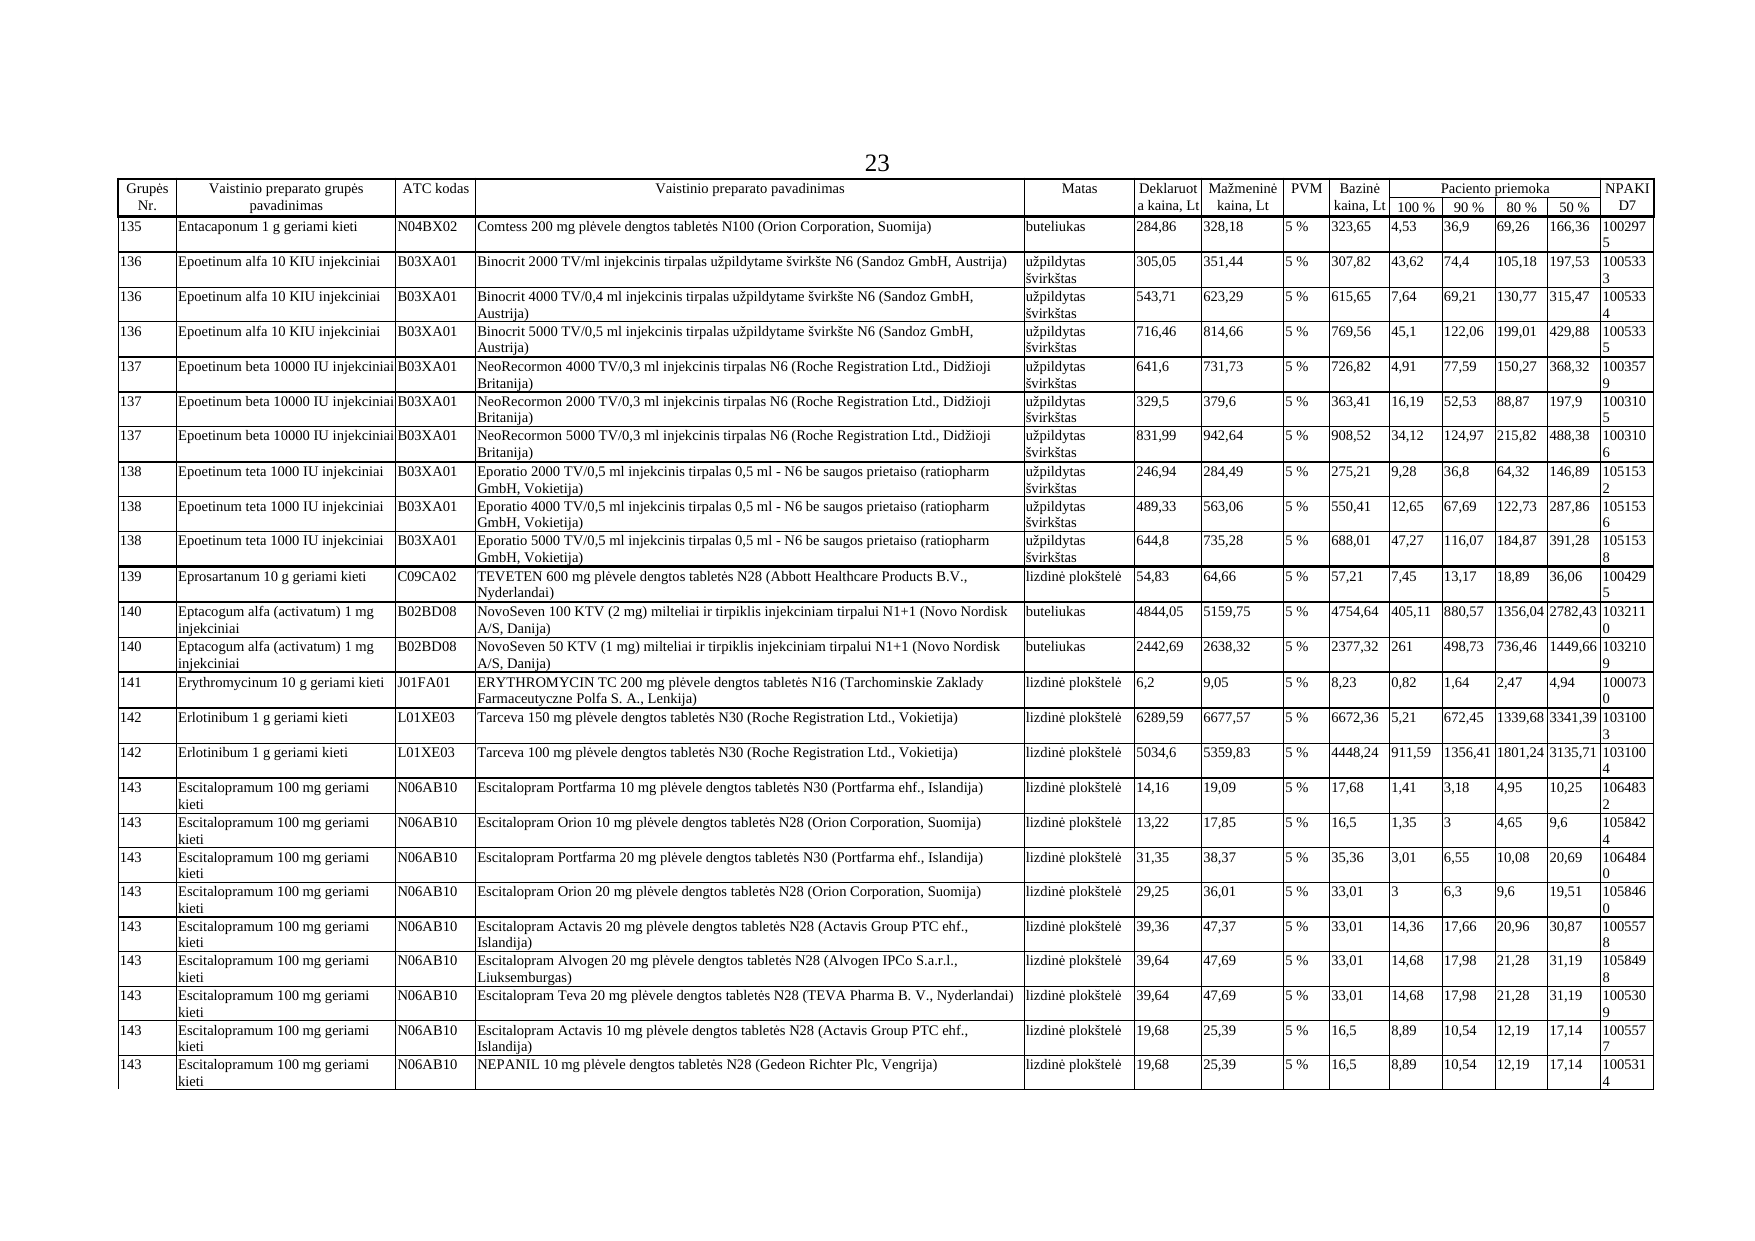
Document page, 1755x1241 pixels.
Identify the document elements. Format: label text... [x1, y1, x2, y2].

table_cell 623,29 [1202, 288, 1283, 321]
table_cell 4,65 [1496, 814, 1547, 847]
table_cell NEPANIL 10 mg plėvele dengtos tabletės N28 (Gedeon Richter Plc, Vengrija) [476, 1056, 1024, 1089]
table_cell 1,64 [1443, 673, 1495, 707]
table_header Grupės Nr. [119, 180, 176, 215]
table_cell 307,82 [1330, 253, 1389, 287]
table_cell buteliukas [1025, 638, 1134, 671]
table_cell 5 % [1284, 918, 1329, 951]
table_cell Binocrit 5000 TV/0,5 ml injekcinis tirpalas užpildytame švirkšte N6 (Sandoz GmbH, Austrija) [476, 322, 1024, 356]
table_cell 4754,64 [1330, 603, 1389, 637]
table_cell Entacaponum 1 g geriami kieti [177, 218, 395, 251]
table_cell buteliukas [1025, 603, 1134, 637]
table_cell 69,26 [1496, 218, 1547, 251]
table_cell 17,98 [1443, 987, 1495, 1020]
table_cell 150,27 [1496, 358, 1547, 391]
table_cell 5 % [1284, 1056, 1329, 1089]
table_cell 136 [119, 322, 176, 356]
table_cell 19,68 [1135, 1056, 1201, 1089]
table_cell Escitalopramum 100 mg geriami kieti [177, 848, 395, 882]
table_cell užpildytas švirkštas [1025, 532, 1134, 565]
table_cell 166,36 [1548, 218, 1600, 251]
table_cell 43,62 [1390, 253, 1442, 287]
table_cell 1058498 [1601, 952, 1653, 986]
table_cell lizdinė plokštelė [1025, 848, 1134, 882]
table_cell Erythromycinum 10 g geriami kieti [177, 673, 395, 707]
table_cell 33,01 [1330, 918, 1389, 951]
table_cell 17,66 [1443, 918, 1495, 951]
table_cell 143 [119, 883, 176, 916]
table_header Vaistinio preparato pavadinimas [476, 180, 1024, 215]
table_cell 25,39 [1202, 1056, 1283, 1089]
table_cell Eporatio 5000 TV/0,5 ml injekcinis tirpalas 0,5 ml - N6 be saugos prietaiso (ratiopharm GmbH, Vokietija) [476, 532, 1024, 565]
table_cell 137 [119, 393, 176, 426]
table_cell 9,6 [1548, 814, 1600, 847]
table_cell lizdinė plokštelė [1025, 709, 1134, 742]
table_cell N06AB10 [396, 1056, 475, 1089]
table_cell lizdinė plokštelė [1025, 1021, 1134, 1055]
table_cell 5 % [1284, 848, 1329, 882]
table_cell 130,77 [1496, 288, 1547, 321]
table_cell 1356,41 [1443, 744, 1495, 777]
table_cell Tarceva 100 mg plėvele dengtos tabletės N30 (Roche Registration Ltd., Vokietija) [476, 744, 1024, 777]
table_cell 1032110 [1601, 603, 1653, 637]
table_header Bazinė kaina, Lt [1330, 180, 1389, 215]
table_cell 143 [119, 779, 176, 813]
table_cell Escitalopramum 100 mg geriami kieti [177, 814, 395, 847]
table_cell 5 % [1284, 709, 1329, 742]
table_cell 141 [119, 673, 176, 707]
table_cell 8,89 [1390, 1021, 1442, 1055]
table_cell 315,47 [1548, 288, 1600, 321]
table_cell užpildytas švirkštas [1025, 322, 1134, 356]
table_cell B03XA01 [396, 322, 475, 356]
table_cell 672,45 [1443, 709, 1495, 742]
table_cell NeoRecormon 5000 TV/0,3 ml injekcinis tirpalas N6 (Roche Registration Ltd., Didžioji Britanija) [476, 427, 1024, 461]
table_cell B03XA01 [396, 497, 475, 531]
table_cell 47,37 [1202, 918, 1283, 951]
table_cell 57,21 [1330, 568, 1389, 601]
table_cell 14,16 [1135, 779, 1201, 813]
table_cell 122,06 [1443, 322, 1495, 356]
table_cell 142 [119, 709, 176, 742]
table_cell N06AB10 [396, 1021, 475, 1055]
table_header PVM [1284, 180, 1329, 215]
table_cell 5 % [1284, 568, 1329, 601]
table_cell 137 [119, 358, 176, 391]
table_cell 100 % [1390, 198, 1442, 215]
table_cell užpildytas švirkštas [1025, 253, 1134, 287]
table_cell Escitalopramum 100 mg geriami kieti [177, 883, 395, 916]
table_cell 136 [119, 288, 176, 321]
table_cell 14,68 [1390, 987, 1442, 1020]
table_cell 405,11 [1390, 603, 1442, 637]
table_cell 197,53 [1548, 253, 1600, 287]
table_cell 36,06 [1548, 568, 1600, 601]
table_cell 5 % [1284, 427, 1329, 461]
table_cell Escitalopramum 100 mg geriami kieti [177, 1021, 395, 1055]
table_cell 47,69 [1202, 987, 1283, 1020]
table_cell 4,95 [1496, 779, 1547, 813]
table_cell 184,87 [1496, 532, 1547, 565]
table_cell B03XA01 [396, 358, 475, 391]
table_cell 36,9 [1443, 218, 1495, 251]
table_cell NovoSeven 50 KTV (1 mg) milteliai ir tirpiklis injekciniam tirpalui N1+1 (Novo Nordisk A/S, Danija) [476, 638, 1024, 671]
table_cell 143 [119, 848, 176, 882]
table_cell buteliukas [1025, 218, 1134, 251]
table_cell 908,52 [1330, 427, 1389, 461]
table_cell Escitalopramum 100 mg geriami kieti [177, 779, 395, 813]
table_cell B02BD08 [396, 603, 475, 637]
table_cell Escitalopram Orion 20 mg plėvele dengtos tabletės N28 (Orion Corporation, Suomija) [476, 883, 1024, 916]
table_cell 488,38 [1548, 427, 1600, 461]
table_cell B03XA01 [396, 532, 475, 565]
table_cell 139 [119, 568, 176, 601]
table_cell 735,28 [1202, 532, 1283, 565]
table_cell 4,53 [1390, 218, 1442, 251]
table_header Mažmeninė kaina, Lt [1202, 180, 1283, 215]
table_cell 379,6 [1202, 393, 1283, 426]
table_cell 19,51 [1548, 883, 1600, 916]
table_cell 138 [119, 532, 176, 565]
table_cell 1005577 [1601, 1021, 1653, 1055]
table_cell lizdinė plokštelė [1025, 673, 1134, 707]
table_cell 1005334 [1601, 288, 1653, 321]
table_cell 13,17 [1443, 568, 1495, 601]
table_cell N06AB10 [396, 814, 475, 847]
table_cell 644,8 [1135, 532, 1201, 565]
table_cell 143 [119, 918, 176, 951]
table_cell 1032109 [1601, 638, 1653, 671]
table_cell 116,07 [1443, 532, 1495, 565]
table_cell 199,01 [1496, 322, 1547, 356]
table_cell 1031003 [1601, 709, 1653, 742]
table_cell 5 % [1284, 987, 1329, 1020]
table_cell 1064840 [1601, 848, 1653, 882]
table_cell Erlotinibum 1 g geriami kieti [177, 709, 395, 742]
table_cell Binocrit 2000 TV/ml injekcinis tirpalas užpildytame švirkšte N6 (Sandoz GmbH, Austrija) [476, 253, 1024, 287]
table_cell 284,49 [1202, 463, 1283, 496]
table_cell 140 [119, 638, 176, 671]
table_cell 12,19 [1496, 1021, 1547, 1055]
table_cell lizdinė plokštelė [1025, 744, 1134, 777]
table_cell 814,66 [1202, 322, 1283, 356]
table_cell 39,64 [1135, 987, 1201, 1020]
table_cell Eptacogum alfa (activatum) 1 mg injekciniai [177, 603, 395, 637]
table_cell 137 [119, 427, 176, 461]
table_cell 1339,68 [1496, 709, 1547, 742]
table_cell 6,55 [1443, 848, 1495, 882]
table_cell 5 % [1284, 779, 1329, 813]
table_cell B03XA01 [396, 253, 475, 287]
table_cell užpildytas švirkštas [1025, 497, 1134, 531]
table_cell 33,01 [1330, 883, 1389, 916]
table_cell B03XA01 [396, 463, 475, 496]
table_cell N06AB10 [396, 848, 475, 882]
table_cell 17,14 [1548, 1021, 1600, 1055]
table_cell 39,36 [1135, 918, 1201, 951]
table_cell užpildytas švirkštas [1025, 463, 1134, 496]
table_cell 1058424 [1601, 814, 1653, 847]
table_cell 12,19 [1496, 1056, 1547, 1089]
table_cell 143 [119, 1021, 176, 1055]
table_cell 1005578 [1601, 918, 1653, 951]
table_cell Eptacogum alfa (activatum) 1 mg injekciniai [177, 638, 395, 671]
table_cell 33,01 [1330, 952, 1389, 986]
table_cell 5 % [1284, 253, 1329, 287]
table_cell 21,28 [1496, 952, 1547, 986]
table_cell 17,98 [1443, 952, 1495, 986]
table_cell 54,83 [1135, 568, 1201, 601]
table_cell 1005333 [1601, 253, 1653, 287]
table_cell 8,23 [1330, 673, 1389, 707]
table_cell 5 % [1284, 497, 1329, 531]
table_cell 1004295 [1601, 568, 1653, 601]
table_cell 363,41 [1330, 393, 1389, 426]
table_cell 880,57 [1443, 603, 1495, 637]
table_cell Epoetinum beta 10000 IU injekciniai [177, 358, 395, 391]
table_cell 246,94 [1135, 463, 1201, 496]
table_header ATC kodas [396, 180, 475, 215]
table_cell 10,08 [1496, 848, 1547, 882]
table_cell 1356,04 [1496, 603, 1547, 637]
table_cell 6677,57 [1202, 709, 1283, 742]
table_cell Erlotinibum 1 g geriami kieti [177, 744, 395, 777]
table_cell 31,19 [1548, 952, 1600, 986]
table_cell 498,73 [1443, 638, 1495, 671]
table_cell 6,2 [1135, 673, 1201, 707]
table_cell Escitalopram Portfarma 10 mg plėvele dengtos tabletės N30 (Portfarma ehf., Islandija) [476, 779, 1024, 813]
table_cell 6672,36 [1330, 709, 1389, 742]
table_cell Epoetinum alfa 10 KIU injekciniai [177, 253, 395, 287]
table_cell 142 [119, 744, 176, 777]
table_cell 1064832 [1601, 779, 1653, 813]
table_cell Epoetinum alfa 10 KIU injekciniai [177, 322, 395, 356]
table_cell 831,99 [1135, 427, 1201, 461]
table_cell 45,1 [1390, 322, 1442, 356]
table_cell 64,32 [1496, 463, 1547, 496]
table_cell 5 % [1284, 322, 1329, 356]
table_cell 143 [119, 952, 176, 986]
table_cell 10,25 [1548, 779, 1600, 813]
table_cell Epoetinum teta 1000 IU injekciniai [177, 463, 395, 496]
table_cell 16,19 [1390, 393, 1442, 426]
table_cell 30,87 [1548, 918, 1600, 951]
table_cell NeoRecormon 4000 TV/0,3 ml injekcinis tirpalas N6 (Roche Registration Ltd., Didžioji Britanija) [476, 358, 1024, 391]
table_cell 140 [119, 603, 176, 637]
table_cell 47,27 [1390, 532, 1442, 565]
table_cell lizdinė plokštelė [1025, 814, 1134, 847]
table_cell 351,44 [1202, 253, 1283, 287]
table_cell 21,28 [1496, 987, 1547, 1020]
table_cell 5 % [1284, 744, 1329, 777]
table_cell 2638,32 [1202, 638, 1283, 671]
table_cell 36,8 [1443, 463, 1495, 496]
table_cell užpildytas švirkštas [1025, 427, 1134, 461]
table_cell N06AB10 [396, 883, 475, 916]
table_cell užpildytas švirkštas [1025, 288, 1134, 321]
table_cell 9,05 [1202, 673, 1283, 707]
table_cell 550,41 [1330, 497, 1389, 531]
table_cell 688,01 [1330, 532, 1389, 565]
table_cell 31,35 [1135, 848, 1201, 882]
table_cell 391,28 [1548, 532, 1600, 565]
table_cell ERYTHROMYCIN TC 200 mg plėvele dengtos tabletės N16 (Tarchominskie Zaklady Farmaceutyczne Polfa S. A., Lenkija) [476, 673, 1024, 707]
table_cell 4,91 [1390, 358, 1442, 391]
table_cell 136 [119, 253, 176, 287]
table_cell 731,73 [1202, 358, 1283, 391]
table_cell 17,85 [1202, 814, 1283, 847]
table_cell 5 % [1284, 532, 1329, 565]
table_cell 3 [1443, 814, 1495, 847]
table_cell N04BX02 [396, 218, 475, 251]
table_cell TEVETEN 600 mg plėvele dengtos tabletės N28 (Abbott Healthcare Products B.V., Nyderlandai) [476, 568, 1024, 601]
table_cell 3 [1390, 883, 1442, 916]
table_cell 1801,24 [1496, 744, 1547, 777]
table_cell N06AB10 [396, 952, 475, 986]
table_cell L01XE03 [396, 709, 475, 742]
table_cell B03XA01 [396, 393, 475, 426]
table_cell 1031004 [1601, 744, 1653, 777]
table_cell 16,5 [1330, 814, 1389, 847]
table_cell 911,59 [1390, 744, 1442, 777]
table_cell 52,53 [1443, 393, 1495, 426]
table_cell 5 % [1284, 603, 1329, 637]
table_cell 9,28 [1390, 463, 1442, 496]
table_cell 34,12 [1390, 427, 1442, 461]
table_cell lizdinė plokštelė [1025, 952, 1134, 986]
table_cell N06AB10 [396, 987, 475, 1020]
table_cell Escitalopramum 100 mg geriami kieti [177, 987, 395, 1020]
table_cell 14,68 [1390, 952, 1442, 986]
table_cell 6,3 [1443, 883, 1495, 916]
table_cell 14,36 [1390, 918, 1442, 951]
table_cell 1005335 [1601, 322, 1653, 356]
table_cell 7,64 [1390, 288, 1442, 321]
table_cell 3341,39 [1548, 709, 1600, 742]
table_cell 138 [119, 463, 176, 496]
table_cell 5 % [1284, 814, 1329, 847]
table_cell 29,25 [1135, 883, 1201, 916]
table_cell 1003106 [1601, 427, 1653, 461]
table_cell 19,68 [1135, 1021, 1201, 1055]
table_cell 105,18 [1496, 253, 1547, 287]
table_cell 284,86 [1135, 218, 1201, 251]
table_cell 1,35 [1390, 814, 1442, 847]
table_cell 25,39 [1202, 1021, 1283, 1055]
table_cell 5 % [1284, 463, 1329, 496]
table_cell 16,5 [1330, 1056, 1389, 1089]
table_cell 1002975 [1601, 218, 1653, 251]
table_cell Eporatio 4000 TV/0,5 ml injekcinis tirpalas 0,5 ml - N6 be saugos prietaiso (ratiopharm GmbH, Vokietija) [476, 497, 1024, 531]
table_cell 1051532 [1601, 463, 1653, 496]
table_cell Escitalopram Actavis 20 mg plėvele dengtos tabletės N28 (Actavis Group PTC ehf., Islandija) [476, 918, 1024, 951]
table_cell 17,68 [1330, 779, 1389, 813]
table_cell Epoetinum alfa 10 KIU injekciniai [177, 288, 395, 321]
table_cell lizdinė plokštelė [1025, 918, 1134, 951]
table_cell lizdinė plokštelė [1025, 987, 1134, 1020]
table_cell 305,05 [1135, 253, 1201, 287]
table_cell Binocrit 4000 TV/0,4 ml injekcinis tirpalas užpildytame švirkšte N6 (Sandoz GmbH, Austrija) [476, 288, 1024, 321]
table_cell 17,14 [1548, 1056, 1600, 1089]
table_cell 36,01 [1202, 883, 1283, 916]
table_cell 33,01 [1330, 987, 1389, 1020]
table_cell 1058460 [1601, 883, 1653, 916]
table_cell Escitalopram Orion 10 mg plėvele dengtos tabletės N28 (Orion Corporation, Suomija) [476, 814, 1024, 847]
table_cell Comtess 200 mg plėvele dengtos tabletės N100 (Orion Corporation, Suomija) [476, 218, 1024, 251]
table_cell 10,54 [1443, 1021, 1495, 1055]
table_cell B02BD08 [396, 638, 475, 671]
table_cell 138 [119, 497, 176, 531]
table_cell NovoSeven 100 KTV (2 mg) milteliai ir tirpiklis injekciniam tirpalui N1+1 (Novo Nordisk A/S, Danija) [476, 603, 1024, 637]
table_cell 2782,43 [1548, 603, 1600, 637]
table_cell 3135,71 [1548, 744, 1600, 777]
table_cell 8,89 [1390, 1056, 1442, 1089]
table_cell 5 % [1284, 218, 1329, 251]
table_cell 5 % [1284, 393, 1329, 426]
table_cell 1449,66 [1548, 638, 1600, 671]
table_cell Escitalopram Teva 20 mg plėvele dengtos tabletės N28 (TEVA Pharma B. V., Nyderlandai) [476, 987, 1024, 1020]
table_cell 143 [119, 987, 176, 1020]
table_cell Escitalopramum 100 mg geriami kieti [177, 952, 395, 986]
table_cell 716,46 [1135, 322, 1201, 356]
table_cell 1005309 [1601, 987, 1653, 1020]
table_cell 143 [119, 814, 176, 847]
table_cell 38,37 [1202, 848, 1283, 882]
table_cell 563,06 [1202, 497, 1283, 531]
table_cell 1051536 [1601, 497, 1653, 531]
table_cell 5 % [1284, 1021, 1329, 1055]
table_cell 5159,75 [1202, 603, 1283, 637]
table_cell 4448,24 [1330, 744, 1389, 777]
table_cell 18,89 [1496, 568, 1547, 601]
table_cell 19,09 [1202, 779, 1283, 813]
table_cell 3,18 [1443, 779, 1495, 813]
table_cell 31,19 [1548, 987, 1600, 1020]
table_cell Tarceva 150 mg plėvele dengtos tabletės N30 (Roche Registration Ltd., Vokietija) [476, 709, 1024, 742]
table_cell 143 [119, 1056, 176, 1089]
table_cell 13,22 [1135, 814, 1201, 847]
table_cell 124,97 [1443, 427, 1495, 461]
table_cell lizdinė plokštelė [1025, 883, 1134, 916]
table_cell 69,21 [1443, 288, 1495, 321]
table_cell 122,73 [1496, 497, 1547, 531]
table_cell 5359,83 [1202, 744, 1283, 777]
table_cell lizdinė plokštelė [1025, 568, 1134, 601]
table_cell B03XA01 [396, 427, 475, 461]
table_cell 1000730 [1601, 673, 1653, 707]
table_cell 2,47 [1496, 673, 1547, 707]
table_cell 215,82 [1496, 427, 1547, 461]
table_cell 2442,69 [1135, 638, 1201, 671]
table_cell 2377,32 [1330, 638, 1389, 671]
table_cell 543,71 [1135, 288, 1201, 321]
table_cell 328,18 [1202, 218, 1283, 251]
table_cell 12,65 [1390, 497, 1442, 531]
table_cell Epoetinum beta 10000 IU injekciniai [177, 427, 395, 461]
table_cell užpildytas švirkštas [1025, 393, 1134, 426]
table_cell N06AB10 [396, 779, 475, 813]
table_cell 275,21 [1330, 463, 1389, 496]
table_cell 3,01 [1390, 848, 1442, 882]
table_cell 1005314 [1601, 1056, 1653, 1089]
table_cell 5 % [1284, 288, 1329, 321]
table_cell 88,87 [1496, 393, 1547, 426]
table_cell C09CA02 [396, 568, 475, 601]
table_cell 1003579 [1601, 358, 1653, 391]
table_cell Epoetinum teta 1000 IU injekciniai [177, 532, 395, 565]
table_cell 74,4 [1443, 253, 1495, 287]
table_cell Escitalopram Alvogen 20 mg plėvele dengtos tabletės N28 (Alvogen IPCo S.a.r.l., Liuksemburgas) [476, 952, 1024, 986]
table_cell 323,65 [1330, 218, 1389, 251]
table_header Matas [1025, 180, 1134, 215]
table_header Paciento priemoka [1390, 180, 1600, 197]
table_cell J01FA01 [396, 673, 475, 707]
table_cell 5034,6 [1135, 744, 1201, 777]
table_cell 5 % [1284, 673, 1329, 707]
table_header NPAKID7 [1601, 180, 1653, 215]
table_cell 47,69 [1202, 952, 1283, 986]
table_cell 1051538 [1601, 532, 1653, 565]
table_header Deklaruota kaina, Lt [1135, 180, 1201, 215]
table_cell 50 % [1548, 198, 1600, 215]
table_cell 641,6 [1135, 358, 1201, 391]
table_cell 16,5 [1330, 1021, 1389, 1055]
table_cell Epoetinum teta 1000 IU injekciniai [177, 497, 395, 531]
table_cell 329,5 [1135, 393, 1201, 426]
table_cell Escitalopram Portfarma 20 mg plėvele dengtos tabletės N30 (Portfarma ehf., Islandija) [476, 848, 1024, 882]
table_cell 64,66 [1202, 568, 1283, 601]
table_cell 1,41 [1390, 779, 1442, 813]
table_header Vaistinio preparato grupės pavadinimas [177, 180, 395, 215]
table_cell Escitalopramum 100 mg geriami kieti [177, 918, 395, 951]
table_cell 5,21 [1390, 709, 1442, 742]
table_cell 9,6 [1496, 883, 1547, 916]
table_cell užpildytas švirkštas [1025, 358, 1134, 391]
table_cell 5 % [1284, 638, 1329, 671]
table_cell 5 % [1284, 883, 1329, 916]
table_cell 942,64 [1202, 427, 1283, 461]
table_cell 35,36 [1330, 848, 1389, 882]
table_cell 4844,05 [1135, 603, 1201, 637]
table_cell 4,94 [1548, 673, 1600, 707]
table_cell 90 % [1443, 198, 1495, 215]
table_cell B03XA01 [396, 288, 475, 321]
table_cell N06AB10 [396, 918, 475, 951]
table_cell 67,69 [1443, 497, 1495, 531]
table_cell NeoRecormon 2000 TV/0,3 ml injekcinis tirpalas N6 (Roche Registration Ltd., Didžioji Britanija) [476, 393, 1024, 426]
table_cell Eporatio 2000 TV/0,5 ml injekcinis tirpalas 0,5 ml - N6 be saugos prietaiso (ratiopharm GmbH, Vokietija) [476, 463, 1024, 496]
table_cell 20,69 [1548, 848, 1600, 882]
table_cell 146,89 [1548, 463, 1600, 496]
table_cell 287,86 [1548, 497, 1600, 531]
table_cell 39,64 [1135, 952, 1201, 986]
table_cell Eprosartanum 10 g geriami kieti [177, 568, 395, 601]
table_cell 77,59 [1443, 358, 1495, 391]
table_cell 261 [1390, 638, 1442, 671]
table_cell 5 % [1284, 952, 1329, 986]
table_cell Epoetinum beta 10000 IU injekciniai [177, 393, 395, 426]
table_cell 80 % [1496, 198, 1547, 215]
table_cell 1003105 [1601, 393, 1653, 426]
table_cell 135 [119, 218, 176, 251]
table_cell 736,46 [1496, 638, 1547, 671]
table_cell Escitalopramum 100 mg geriami kieti [177, 1056, 395, 1089]
table_cell lizdinė plokštelė [1025, 1056, 1134, 1089]
table_cell 368,32 [1548, 358, 1600, 391]
table_cell 5 % [1284, 358, 1329, 391]
table_cell L01XE03 [396, 744, 475, 777]
table_cell 6289,59 [1135, 709, 1201, 742]
table_cell 20,96 [1496, 918, 1547, 951]
table_cell 197,9 [1548, 393, 1600, 426]
table_cell 7,45 [1390, 568, 1442, 601]
table_cell 429,88 [1548, 322, 1600, 356]
table_cell 10,54 [1443, 1056, 1495, 1089]
table_cell 0,82 [1390, 673, 1442, 707]
table_cell lizdinė plokštelė [1025, 779, 1134, 813]
table_cell 726,82 [1330, 358, 1389, 391]
table_cell Escitalopram Actavis 10 mg plėvele dengtos tabletės N28 (Actavis Group PTC ehf., Islandija) [476, 1021, 1024, 1055]
table_cell 489,33 [1135, 497, 1201, 531]
table_cell 615,65 [1330, 288, 1389, 321]
table_cell 769,56 [1330, 322, 1389, 356]
